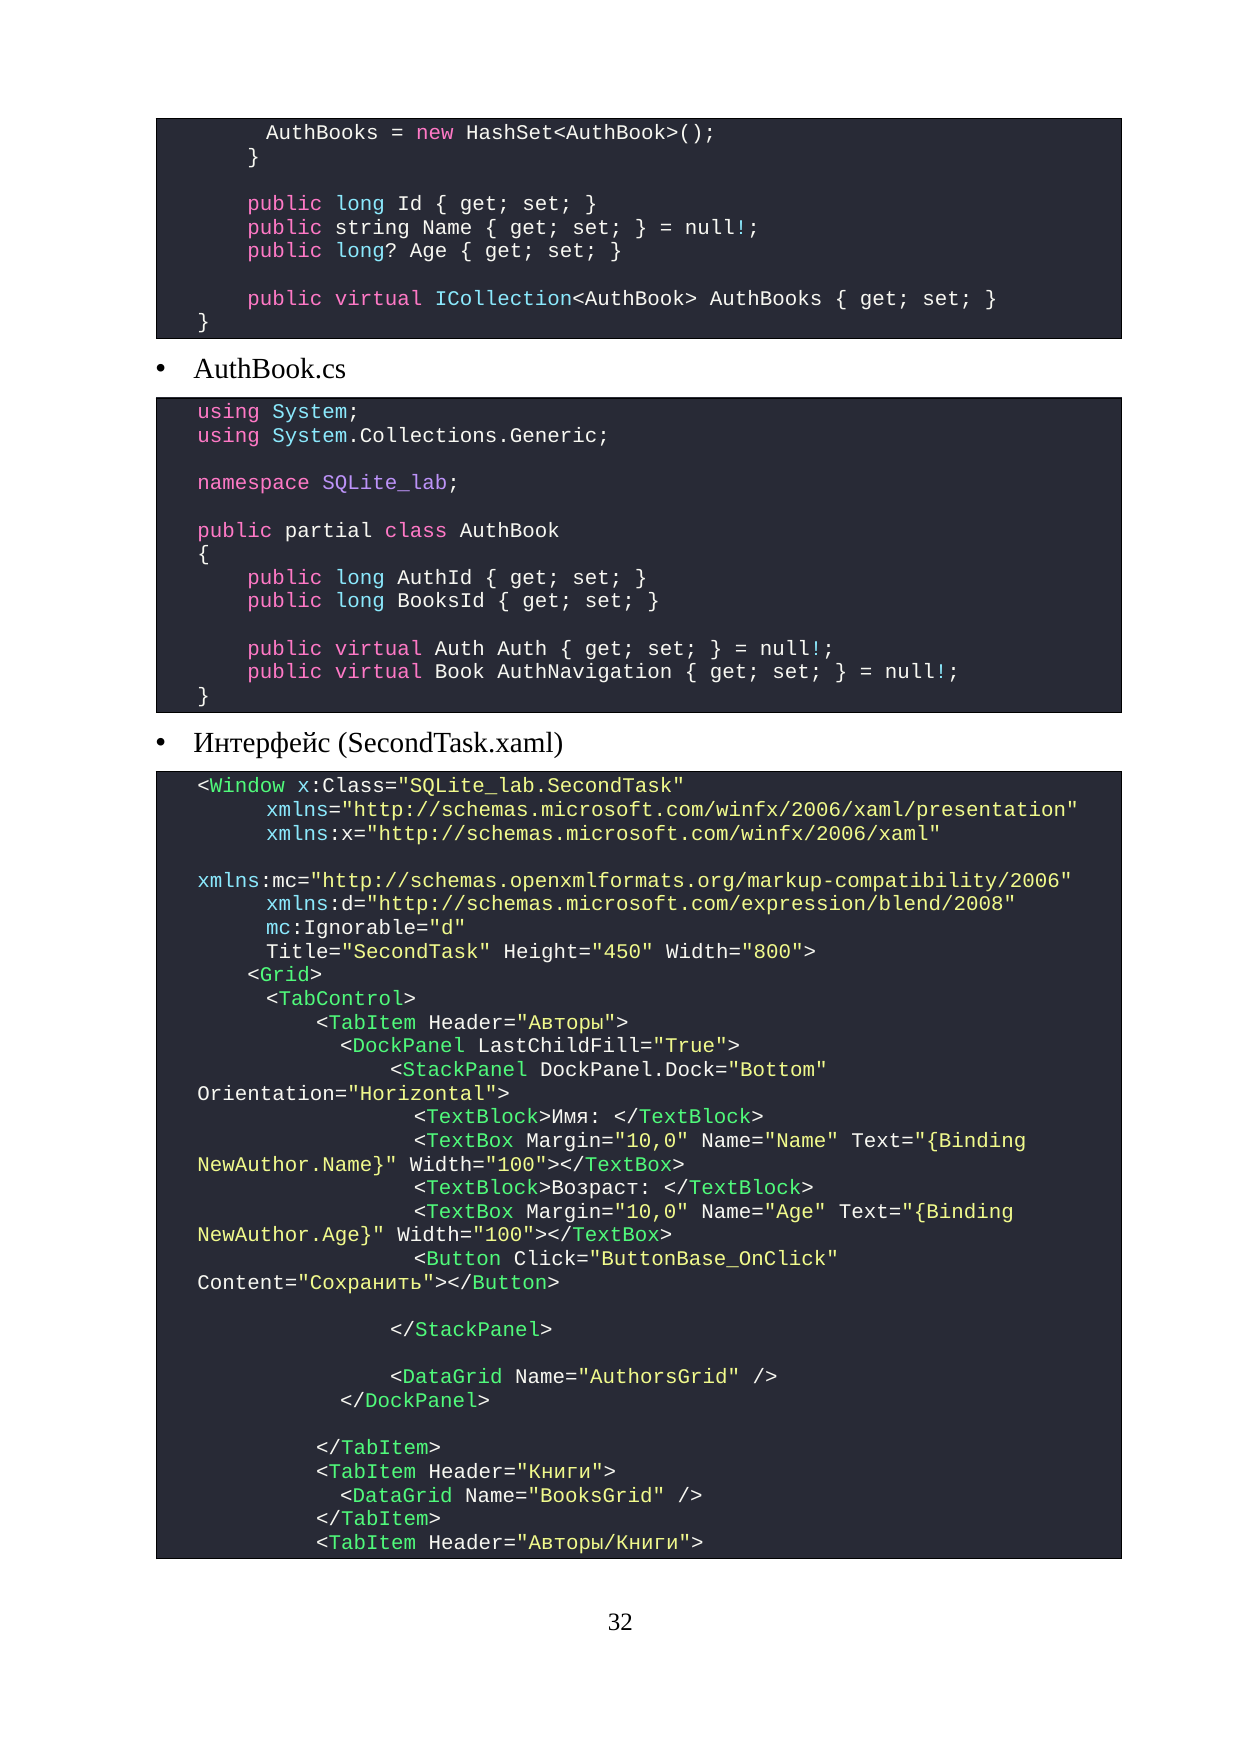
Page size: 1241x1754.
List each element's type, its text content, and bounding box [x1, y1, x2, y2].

list } [157, 307, 1121, 338]
list <TextBlock>Имя: </TextBlock> [157, 1102, 1121, 1126]
list using System; [157, 399, 1121, 421]
list <TabItem Header="Авторы"> [157, 1008, 1121, 1031]
list </TabItem> [157, 1433, 1121, 1457]
list <TextBox Margin="10,0" Name="Name" Text="{Binding NewAuthor.Name}" Width="100"></TextBox> [157, 1126, 1121, 1173]
list xmlns:mc="http://schemas.openxmlformats.org/markup-compatibility/2006" [157, 842, 1121, 889]
list </DockPanel> [157, 1386, 1121, 1410]
list using System.Collections.Generic; [157, 421, 1121, 445]
list public long? Age { get; set; } [157, 236, 1121, 260]
list } [157, 681, 1121, 712]
list public long AuthId { get; set; } [157, 563, 1121, 587]
list <Window x:Class="SQLite_lab.SecondTask" [157, 772, 1121, 795]
list AuthBook.cs [156, 351, 1122, 385]
list <Button Click="ButtonBase_OnClick" Content="Сохранить"></Button> [157, 1244, 1121, 1291]
list <TabItem Header="Авторы/Книги"> [157, 1528, 1121, 1558]
list xmlns:x="http://schemas.microsoft.com/winfx/2006/xaml" [157, 818, 1121, 842]
list public partial class AuthBook [157, 516, 1121, 539]
list <DataGrid Name="AuthorsGrid" /> [157, 1362, 1121, 1386]
list public virtual Auth Auth { get; set; } = null!; [157, 634, 1121, 657]
list <DataGrid Name="BooksGrid" /> [157, 1481, 1121, 1504]
list <DockPanel LastChildFill="True"> [157, 1031, 1121, 1055]
list xmlns="http://schemas.microsoft.com/winfx/2006/xaml/presentation" [157, 795, 1121, 818]
list xmlns:d="http://schemas.microsoft.com/expression/blend/2008" [157, 889, 1121, 913]
list </TabItem> [157, 1504, 1121, 1528]
list <TextBlock>Возраст: </TextBlock> [157, 1173, 1121, 1197]
list Title="SecondTask" Height="450" Width="800"> [157, 937, 1121, 960]
list public string Name { get; set; } = null!; [157, 213, 1121, 236]
list <TabControl> [157, 984, 1121, 1008]
list public long Id { get; set; } [157, 189, 1121, 213]
list Интерфейс (SecondTask.xaml) [156, 725, 1122, 759]
list { [157, 539, 1121, 563]
list AuthBooks = new HashSet<AuthBook>(); [157, 119, 1121, 142]
list <TextBox Margin="10,0" Name="Age" Text="{Binding NewAuthor.Age}" Width="100"></TextBox> [157, 1197, 1121, 1244]
list public long BooksId { get; set; } [157, 587, 1121, 610]
list <Grid> [157, 960, 1121, 984]
list namespace SQLite_lab; [157, 468, 1121, 492]
list <StackPanel DockPanel.Dock="Bottom" Orientation="Horizontal"> [157, 1055, 1121, 1102]
list <TabItem Header="Книги"> [157, 1457, 1121, 1481]
list public virtual Book AuthNavigation { get; set; } = null!; [157, 657, 1121, 681]
list public virtual ICollection<AuthBook> AuthBooks { get; set; } [157, 284, 1121, 307]
list </StackPanel> [157, 1315, 1121, 1339]
list } [157, 142, 1121, 165]
list mc:Ignorable="d" [157, 913, 1121, 937]
